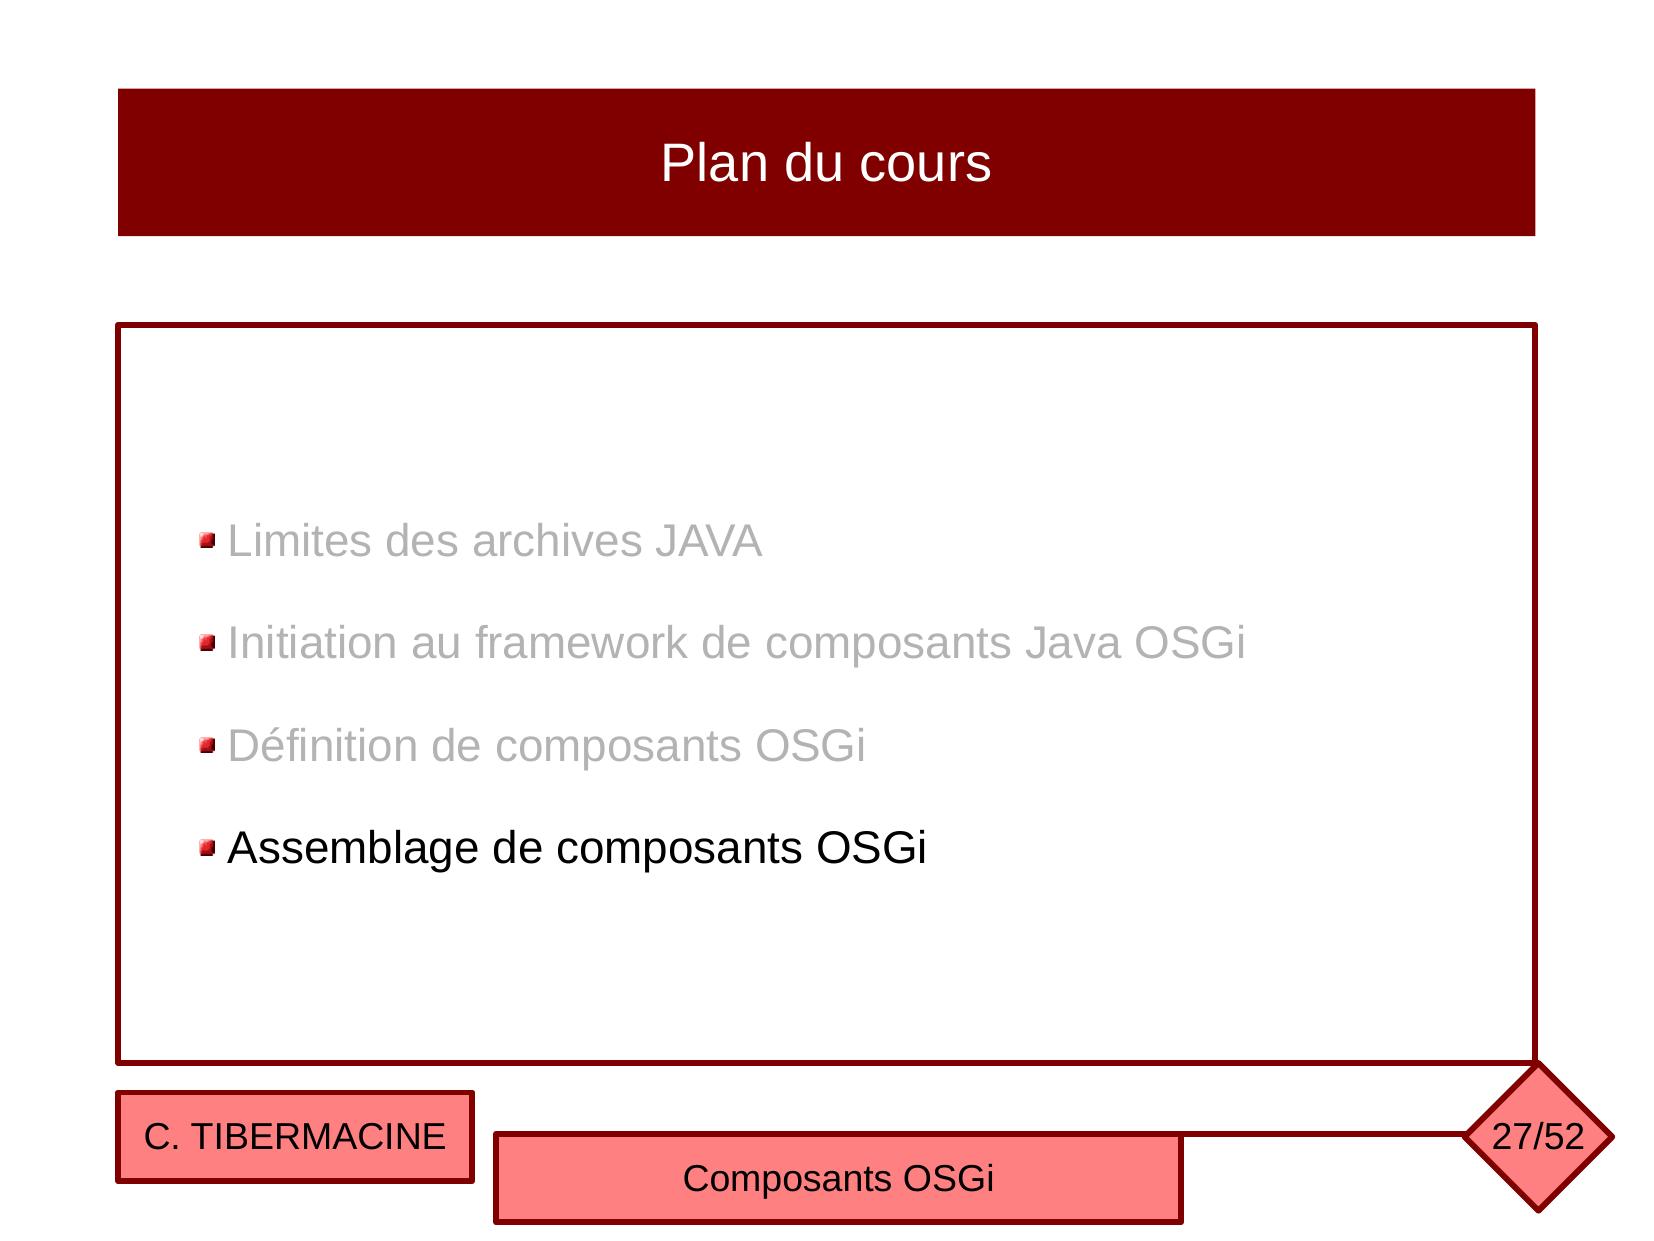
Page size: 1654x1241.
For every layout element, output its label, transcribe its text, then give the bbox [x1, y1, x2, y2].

text_box Plan du cours [118, 88, 1536, 237]
text_box C. TIBERMACINE [118, 1092, 473, 1182]
picture [199, 634, 215, 651]
text_box [1494, 1062, 1583, 1107]
text_box <numéro>/52 [1476, 1107, 1601, 1207]
picture [199, 532, 215, 548]
text_box Composants OSGi [496, 1133, 1182, 1223]
picture [199, 839, 215, 856]
text_box [1601, 1125, 1613, 1149]
text_box [1464, 1125, 1476, 1149]
picture [199, 737, 215, 753]
text_box Limites des archives JAVA Initiation au framework de composants Java OSGi Définition de composants OSGi Assemblage de composants OSGi [118, 324, 1536, 1063]
